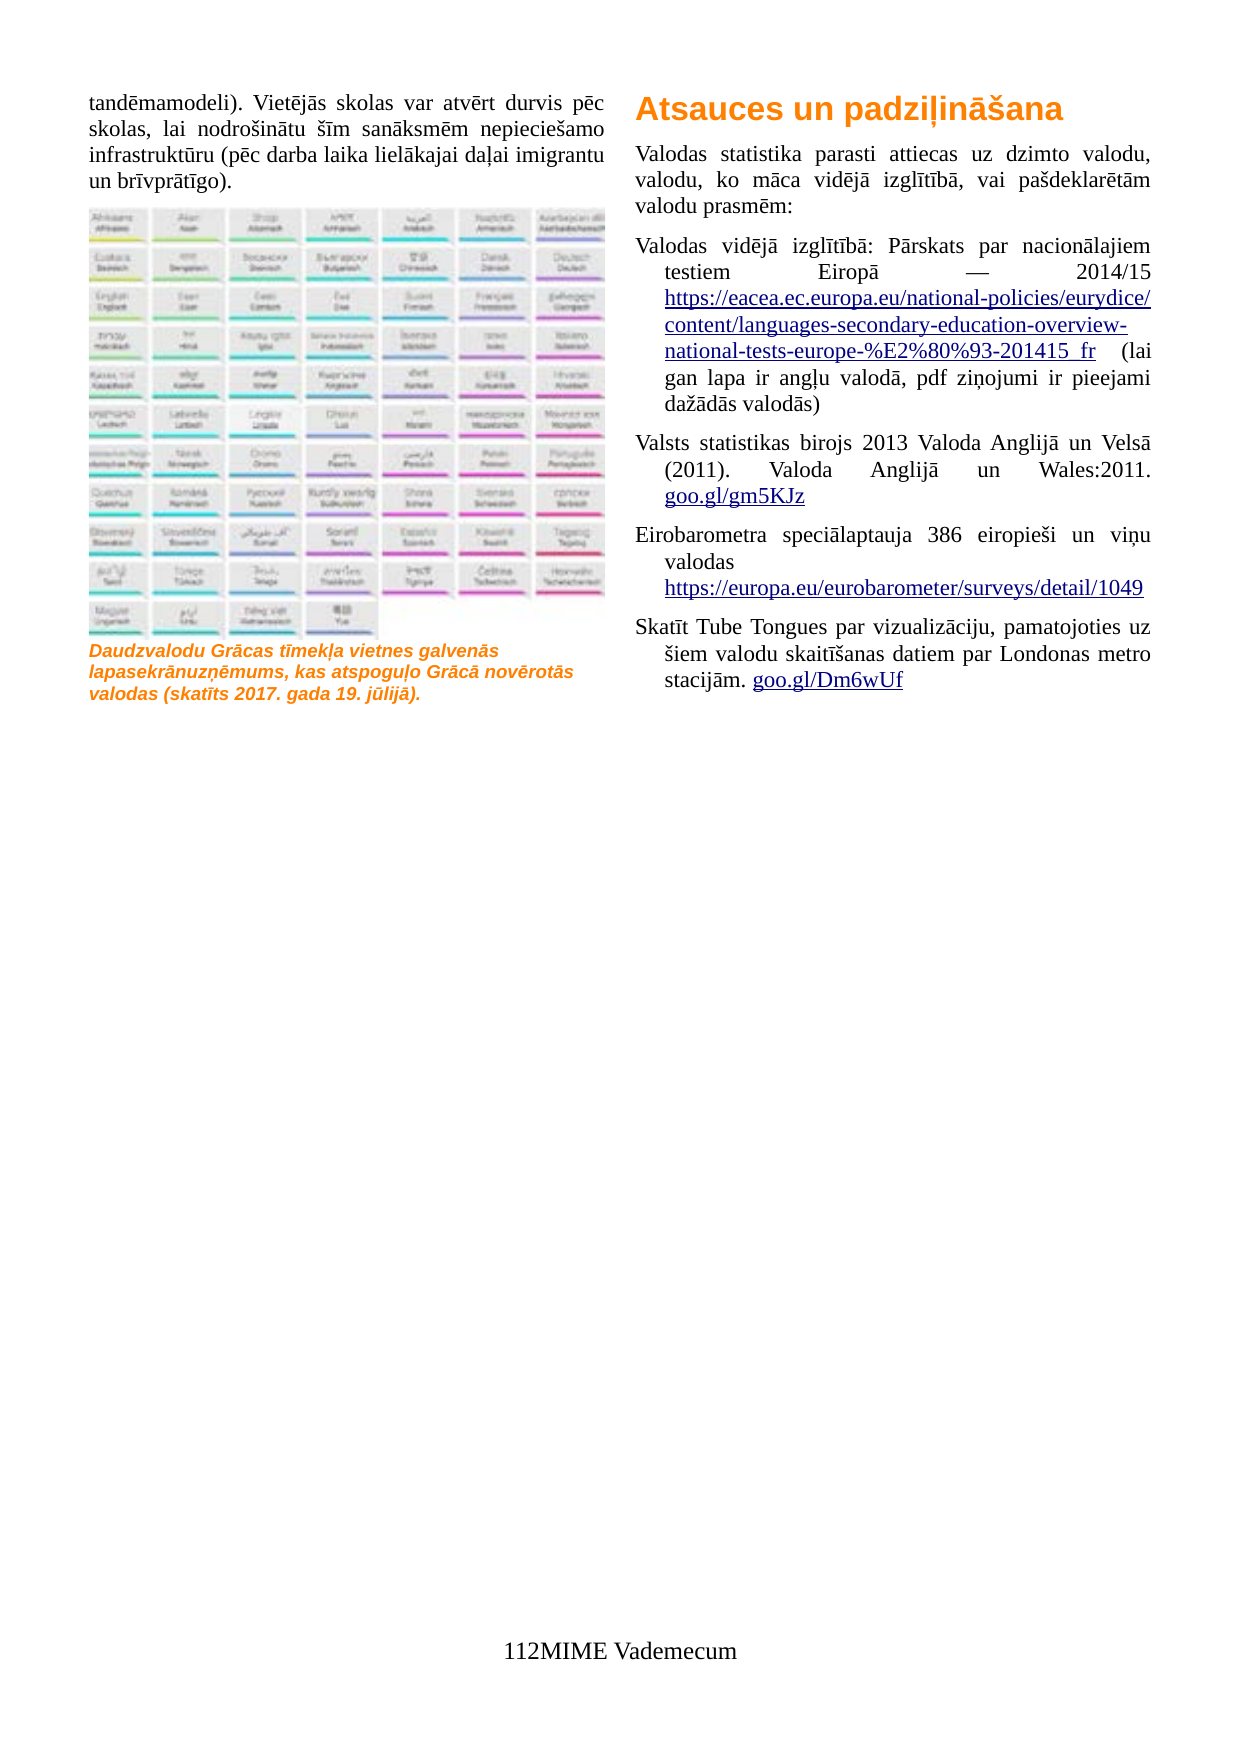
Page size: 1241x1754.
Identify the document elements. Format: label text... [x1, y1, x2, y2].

picture [88, 207, 605, 640]
text Skatīt Tube Tongues par vizualizāciju, pamatojoties uz šiem valodu skaitīšanas datiem par Londonas metro stacijām. goo.gl/Dm6wUf [635, 613, 1152, 692]
subtitle Atsauces un padziļināšana [635, 88, 1152, 127]
text tandēmamodeli). Vietējās skolas var atvērt durvis pēc skolas, lai nodrošinātu šīm sanāksmēm nepieciešamo infrastruktūru (pēc darba laika lielākajai daļai imigrantu un brīvprātīgo). [88, 88, 605, 194]
text Valodas statistika parasti attiecas uz dzimto valodu, valodu, ko māca vidējā izglītībā, vai pašdeklarētām valodu prasmēm: [635, 140, 1152, 219]
text Valodas vidējā izglītībā: Pārskats par nacionālajiem testiem Eiropā — 2014/15 https://eacea.ec.europa.eu/national-policies/eurydice/content/languages-secondary-education-overview-national-tests-europe-%E2%80%93-201415_fr (lai gan lapa ir angļu valodā, pdf ziņojumi ir pieejami dažādās valodās) [635, 232, 1152, 416]
text Daudzvalodu Grācas tīmekļa vietnes galvenās lapasekrānuzņēmums, kas atspoguļo Grācā novērotās valodas (skatīts 2017. gada 19. jūlijā). [88, 640, 605, 704]
text Valsts statistikas birojs 2013 Valoda Anglijā un Velsā (2011). Valoda Anglijā un Wales:2011. goo.gl/gm5KJz [635, 429, 1152, 508]
text Eirobarometra speciālaptauja 386 eiropieši un viņu valodas https://europa.eu/eurobarometer/surveys/detail/1049 [635, 521, 1152, 600]
